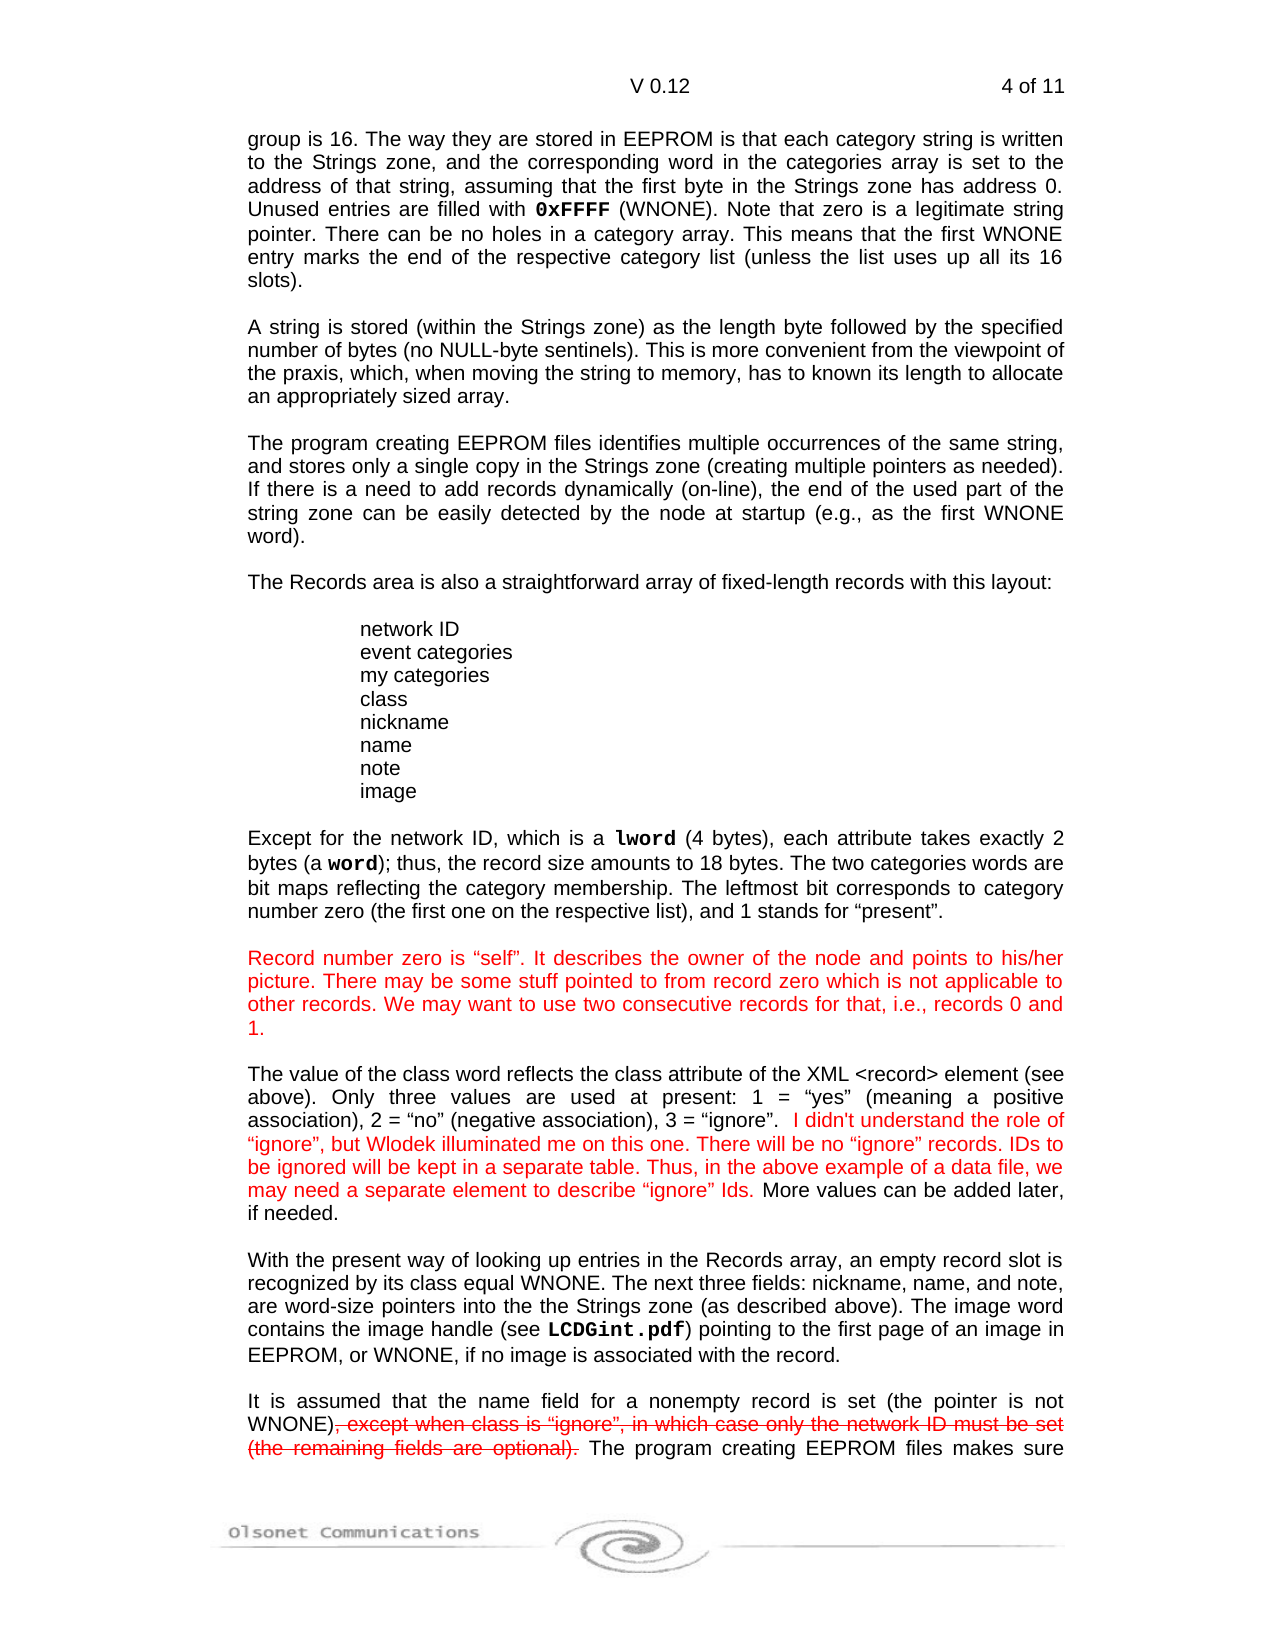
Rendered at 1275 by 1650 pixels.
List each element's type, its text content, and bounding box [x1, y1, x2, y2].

text It is assumed that the name field for a nonempty record is set (the pointer is not WNONE), except when class is “ignore”, in which case only the network ID must be set (the remaining fields are optional). The program creating EEPROM files makes sure [247, 1389, 1065, 1459]
text With the present way of looking up entries in the Records array, an empty record slot is recognized by its class equal WNONE. The next three fields: nickname, name, and note, are word-size pointers into the the Strings zone (as described above). The image word contains the image handle (see LCDGint.pdf) pointing to the first page of an image in EEPROM, or WNONE, if no image is associated with the record. [247, 1248, 1065, 1366]
text name [360, 733, 1065, 757]
text The Records area is also a straightforward array of fixed-length records with this layout: [247, 571, 1065, 594]
text event categories [360, 641, 1065, 664]
text image [360, 780, 1065, 803]
text network ID [360, 617, 1065, 641]
text group is 16. The way they are stored in EEPROM is that each category string is written to the Strings zone, and the corresponding word in the categories array is set to the address of that string, assuming that the first byte in the Strings zone has address 0. Unused entries are filled with 0xFFFF (WNONE). Note that zero is a legitimate string pointer. There can be no holes in a category array. This means that the first WNONE entry marks the end of the respective category list (unless the list uses up all its 16 slots). [247, 128, 1065, 292]
text A string is stored (within the Strings zone) as the length byte followed by the specified number of bytes (no NULL-byte sentinels). This is more convenient from the viewpoint of the praxis, which, when moving the string to memory, has to known its length to allocate an appropriately sized array. [247, 315, 1065, 408]
text my categories [360, 664, 1065, 687]
text The value of the class word reflects the class attribute of the XML <record> element (see above). Only three values are used at present: 1 = “yes” (meaning a positive association), 2 = “no” (negative association), 3 = “ignore”. I didn't understand the role of “ignore”, but Wlodek illuminated me on this one. There will be no “ignore” records. IDs to be ignored will be kept in a separate table. Thus, in the above example of a data file, we may need a separate element to describe “ignore” Ids. More values can be added later, if needed. [247, 1062, 1065, 1225]
text class [360, 687, 1065, 710]
text The program creating EEPROM files identifies multiple occurrences of the same string, and stores only a single copy in the Strings zone (creating multiple pointers as needed). If there is a need to add records dynamically (on-line), the end of the used part of the string zone can be easily detected by the node at startup (e.g., as the first WNONE word). [247, 432, 1065, 548]
text Record number zero is “self”. It describes the owner of the node and points to his/her picture. There may be some stuff pointed to from record zero which is not applicable to other records. We may want to use two consecutive records for that, i.e., records 0 and 1. [247, 946, 1065, 1039]
picture [210, 1504, 1065, 1596]
text Except for the network ID, which is a lword (4 bytes), each attribute takes exactly 2 bytes (a word); thus, the record size amounts to 18 bytes. The two categories words are bit maps reflecting the category membership. The leftmost bit corresponds to category number zero (the first one on the respective list), and 1 stands for “present”. [247, 826, 1065, 923]
text nickname [360, 710, 1065, 733]
text note [360, 757, 1065, 780]
